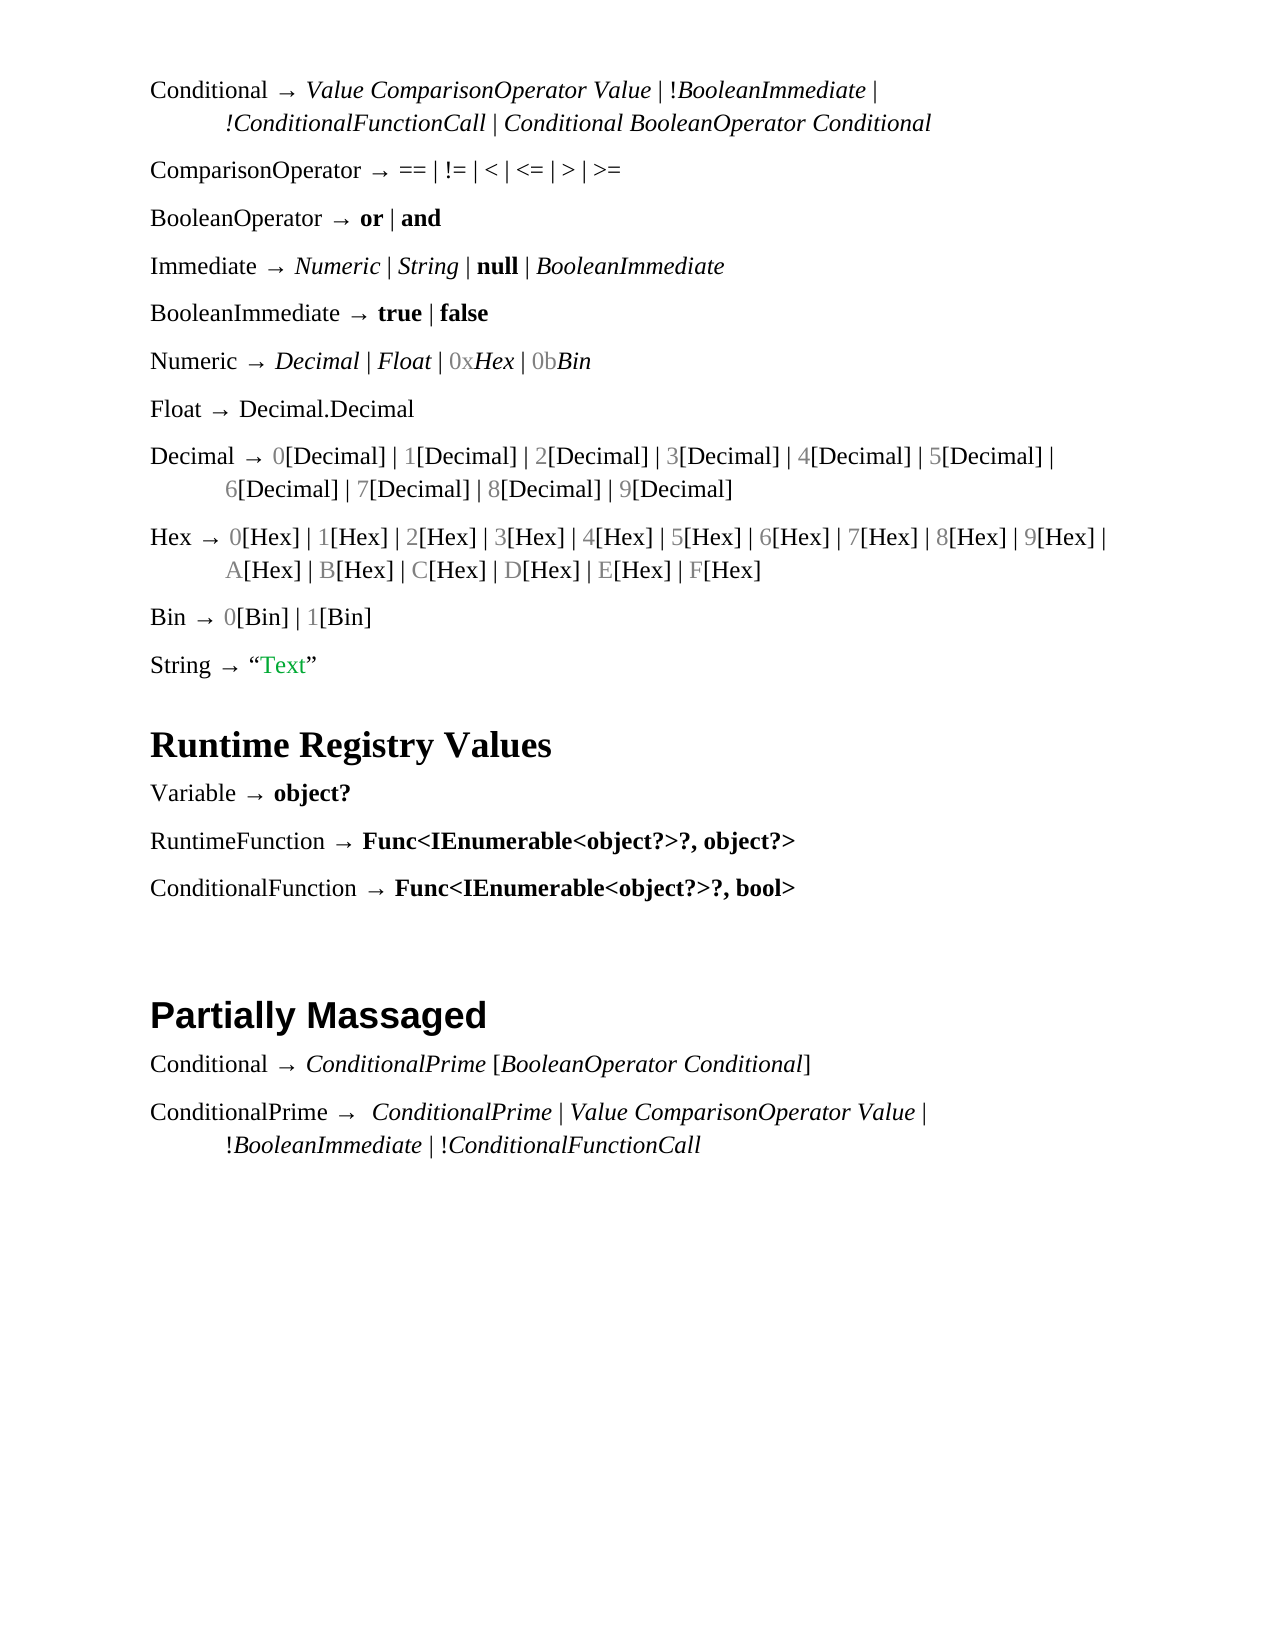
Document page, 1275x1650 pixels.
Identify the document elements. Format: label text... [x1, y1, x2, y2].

text BooleanOperator → or | and [150, 203, 1125, 232]
text Runtime Registry Values [150, 723, 1125, 766]
text Conditional → ConditionalPrime [BooleanOperator Conditional] [150, 1049, 1125, 1078]
text Decimal → 0[Decimal] | 1[Decimal] | 2[Decimal] | 3[Decimal] | 4[Decimal] | 5[Decimal] | 6[Decimal] | 7[Decimal] | 8[Decimal] | 9[Decimal] [150, 441, 1125, 503]
subtitle Partially Massaged [150, 994, 1125, 1037]
text Hex → 0[Hex] | 1[Hex] | 2[Hex] | 3[Hex] | 4[Hex] | 5[Hex] | 6[Hex] | 7[Hex] | 8[Hex] | 9[Hex] | A[Hex] | B[Hex] | C[Hex] | D[Hex] | E[Hex] | F[Hex] [150, 522, 1125, 584]
text Variable → object? [150, 778, 1125, 807]
text Conditional → Value ComparisonOperator Value | !BooleanImmediate | !ConditionalFunctionCall | Conditional BooleanOperator Conditional [150, 75, 1125, 137]
text Float → Decimal.Decimal [150, 394, 1125, 422]
text Numeric → Decimal | Float | 0xHex | 0bBin [150, 346, 1125, 375]
text Immediate → Numeric | String | null | BooleanImmediate [150, 251, 1125, 279]
text RuntimeFunction → Func<IEnumerable<object?>?, object?> [150, 826, 1125, 855]
text BooleanImmediate → true | false [150, 298, 1125, 327]
text ConditionalPrime → ConditionalPrime | Value ComparisonOperator Value | !BooleanImmediate | !ConditionalFunctionCall [150, 1097, 1125, 1159]
text String → “Text” [150, 650, 1125, 679]
text Bin → 0[Bin] | 1[Bin] [150, 602, 1125, 631]
text ComparisonOperator → == | != | < | <= | > | >= [150, 156, 1125, 184]
text ConditionalFunction → Func<IEnumerable<object?>?, bool> [150, 873, 1125, 902]
